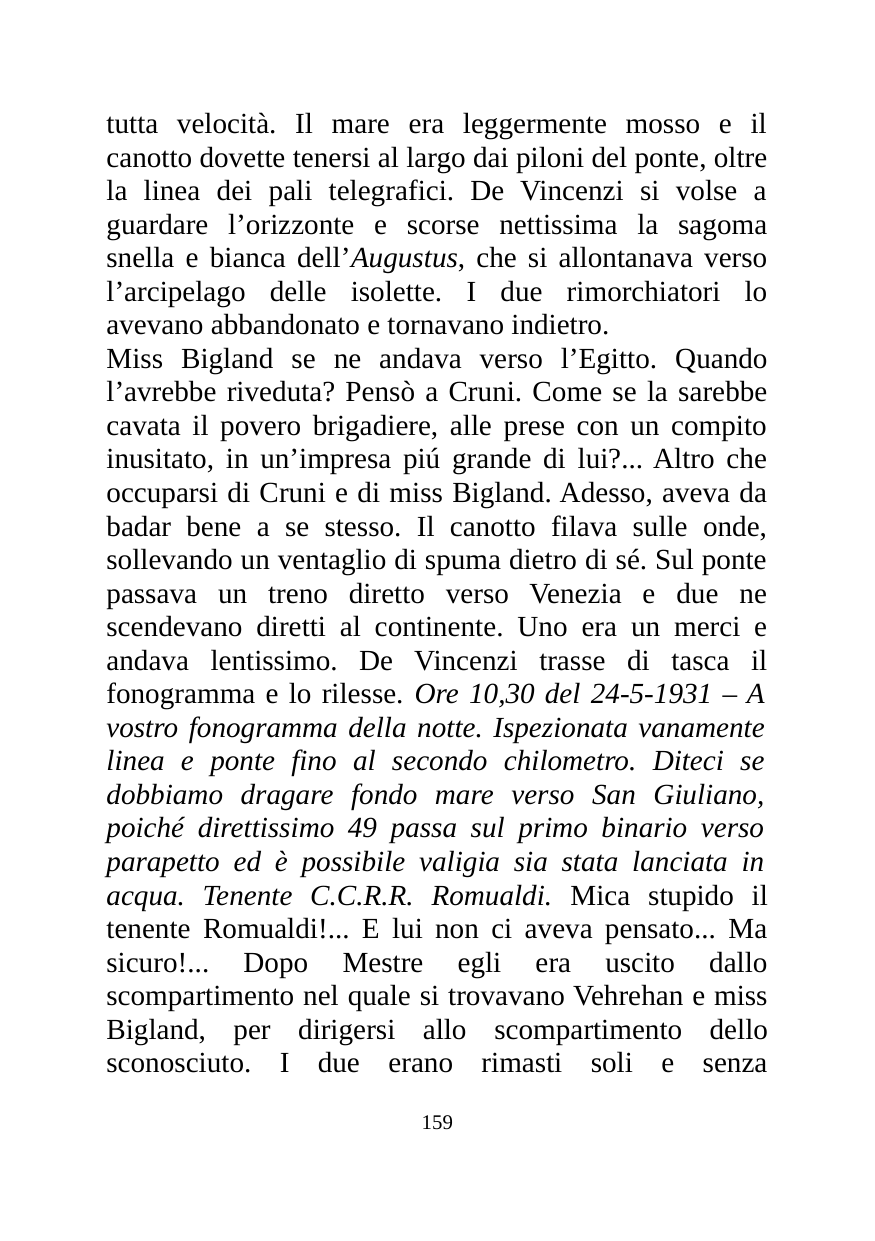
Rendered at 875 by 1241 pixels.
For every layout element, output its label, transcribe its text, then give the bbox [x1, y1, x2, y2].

text tutta velocità. Il mare era leggermente mosso e il canotto dovette tenersi al largo dai piloni del ponte, oltre la linea dei pali telegrafici. De Vincenzi si volse a guardare l’orizzonte e scorse nettissima la sagoma snella e bianca dell’Augustus, che si allontanava verso l’arcipelago delle isolette. I due rimorchiatori lo avevano abbandonato e tornavano indietro. [106, 106, 768, 341]
text Miss Bigland se ne andava verso l’Egitto. Quando l’avrebbe riveduta? Pensò a Cruni. Come se la sarebbe cavata il povero brigadiere, alle prese con un compito inusitato, in un’impresa piú grande di lui?... Altro che occuparsi di Cruni e di miss Bigland. Adesso, aveva da badar bene a se stesso. Il canotto filava sulle onde, sollevando un ventaglio di spuma dietro di sé. Sul ponte passava un treno diretto verso Venezia e due ne scendevano diretti al continente. Uno era un merci e andava lentissimo. De Vincenzi trasse di tasca il fonogramma e lo rilesse. Ore 10,30 del 24-5-1931 – A vostro fonogramma della notte. Ispezionata vanamente linea e ponte fino al secondo chilometro. Diteci se dobbiamo dragare fondo mare verso San Giuliano, poiché direttissimo 49 passa sul primo binario verso parapetto ed è possibile valigia sia stata lanciata in acqua. Tenente C.C.R.R. Romualdi. Mica stupido il tenente Romualdi!... E lui non ci aveva pensato... Ma sicuro!... Dopo Mestre egli era uscito dallo scompartimento nel quale si trovavano Vehrehan e miss Bigland, per dirigersi allo scompartimento dello sconosciuto. I due erano rimasti soli e senza [106, 341, 768, 1079]
